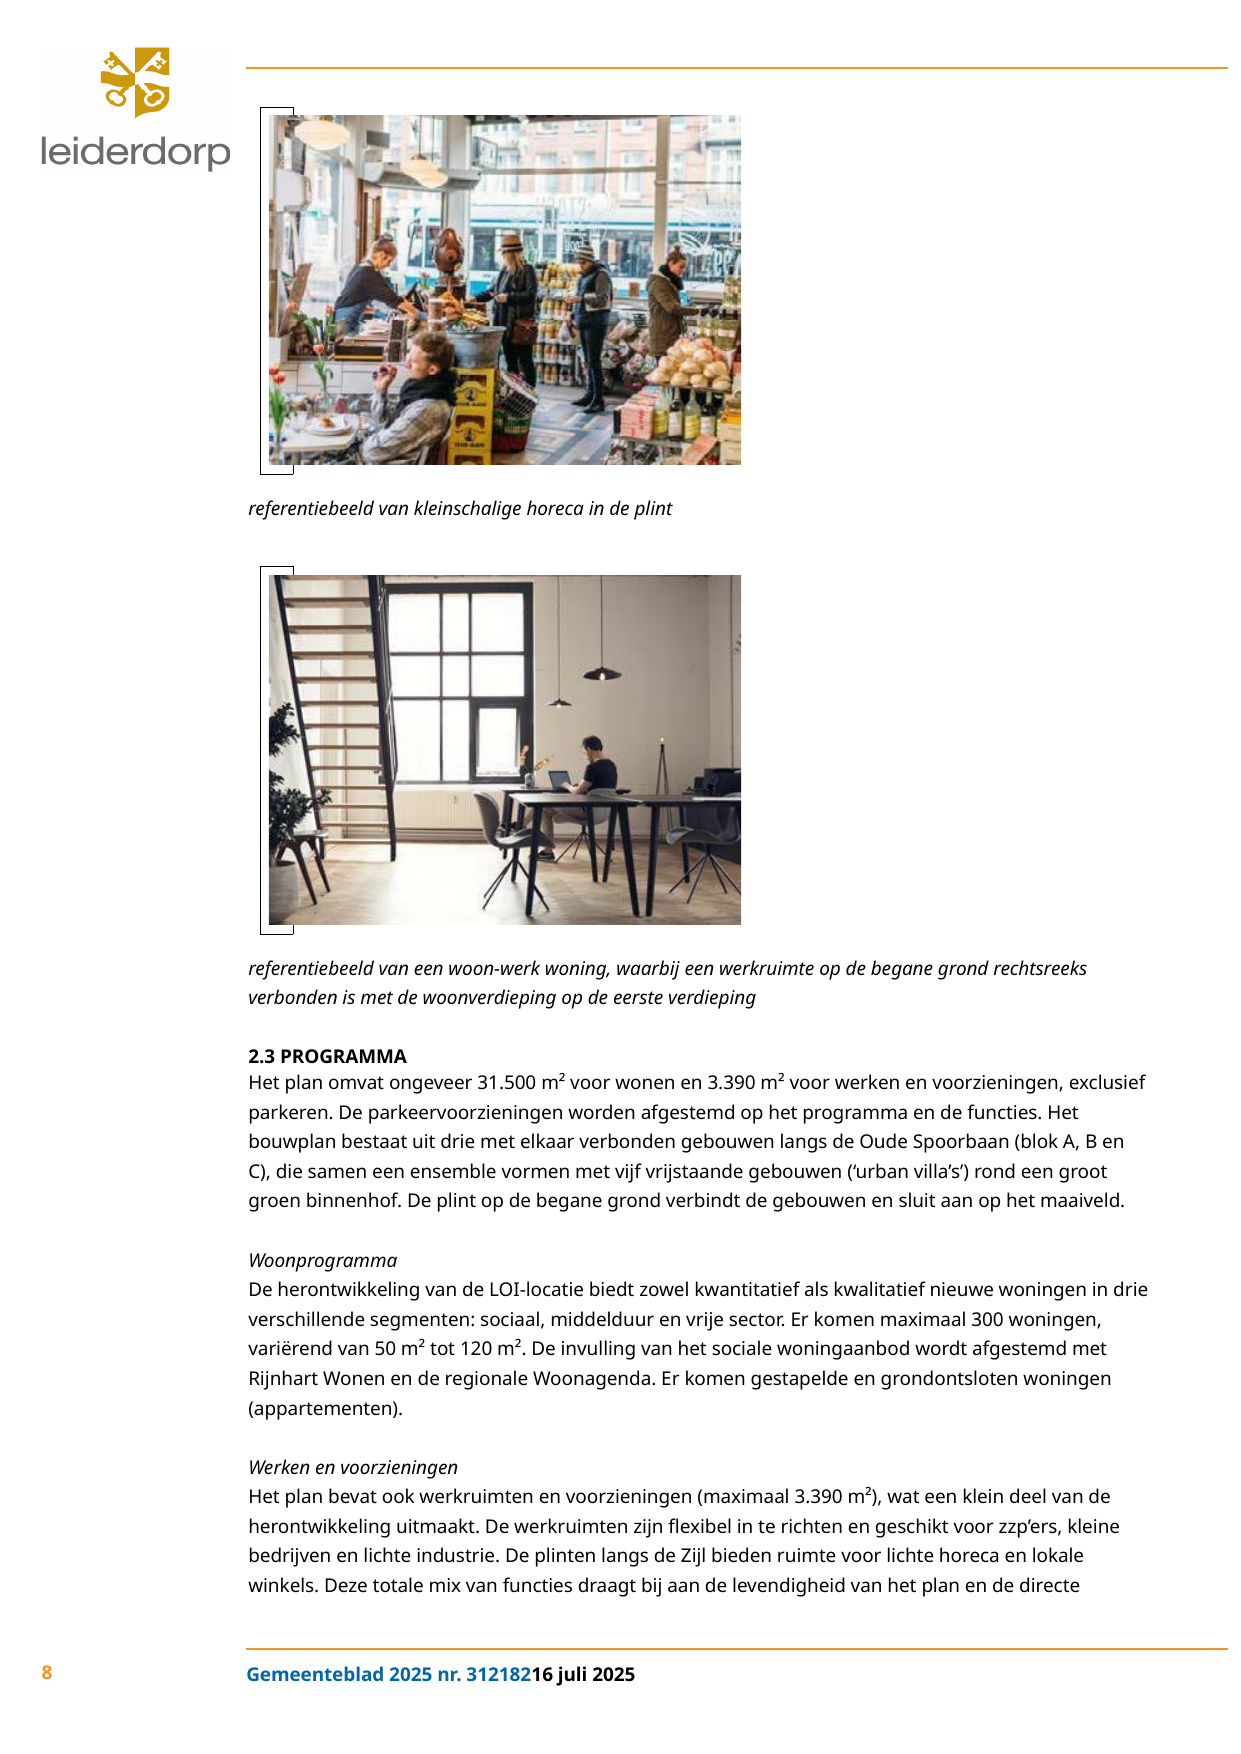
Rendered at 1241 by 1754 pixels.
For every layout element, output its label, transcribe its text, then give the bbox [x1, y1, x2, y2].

text Werken en voorzieningen [248, 1454, 1152, 1480]
text Woonprogramma [248, 1247, 1152, 1273]
picture [268, 115, 742, 465]
text referentiebeeld van een woon-werk woning, waarbij een werkruimte op de begane grond rechtsreeks verbonden is met de woonverdieping op de eerste verdieping [248, 955, 1152, 1010]
picture [41, 47, 231, 172]
text 2.3 PROGRAMMA [248, 1044, 1152, 1069]
text Het plan omvat ongeveer 31.500 m² voor wonen en 3.390 m² voor werken en voorzieningen, exclusief parkeren. De parkeervoorzieningen worden afgestemd op het programma en de functies. Het bouwplan bestaat uit drie met elkaar verbonden gebouwen langs de Oude Spoorbaan (blok A, B en C), die samen een ensemble vormen met vijf vrijstaande gebouwen (‘urban villa’s’) rond een groot groen binnenhof. De plint op de begane grond verbindt de gebouwen en sluit aan op het maaiveld. [248, 1069, 1152, 1213]
text De herontwikkeling van de LOI-locatie biedt zowel kwantitatief als kwalitatief nieuwe woningen in drie verschillende segmenten: sociaal, middelduur en vrije sector. Er komen maximaal 300 woningen, variërend van 50 m² tot 120 m². De invulling van het sociale woningaanbod wordt afgestemd met Rijnhart Wonen en de regionale Woonagenda. Er komen gestapelde en grondontsloten woningen (appartementen). [248, 1276, 1152, 1421]
picture [268, 575, 742, 925]
text referentiebeeld van kleinschalige horeca in de plint [248, 495, 1152, 521]
text Het plan bevat ook werkruimten en voorzieningen (maximaal 3.390 m²), wat een klein deel van de herontwikkeling uitmaakt. De werkruimten zijn flexibel in te richten en geschikt voor zzp’ers, kleine bedrijven en lichte industrie. De plinten langs de Zijl bieden ruimte voor lichte horeca en lokale winkels. Deze totale mix van functies draagt bij aan de levendigheid van het plan en de directe [248, 1483, 1152, 1598]
